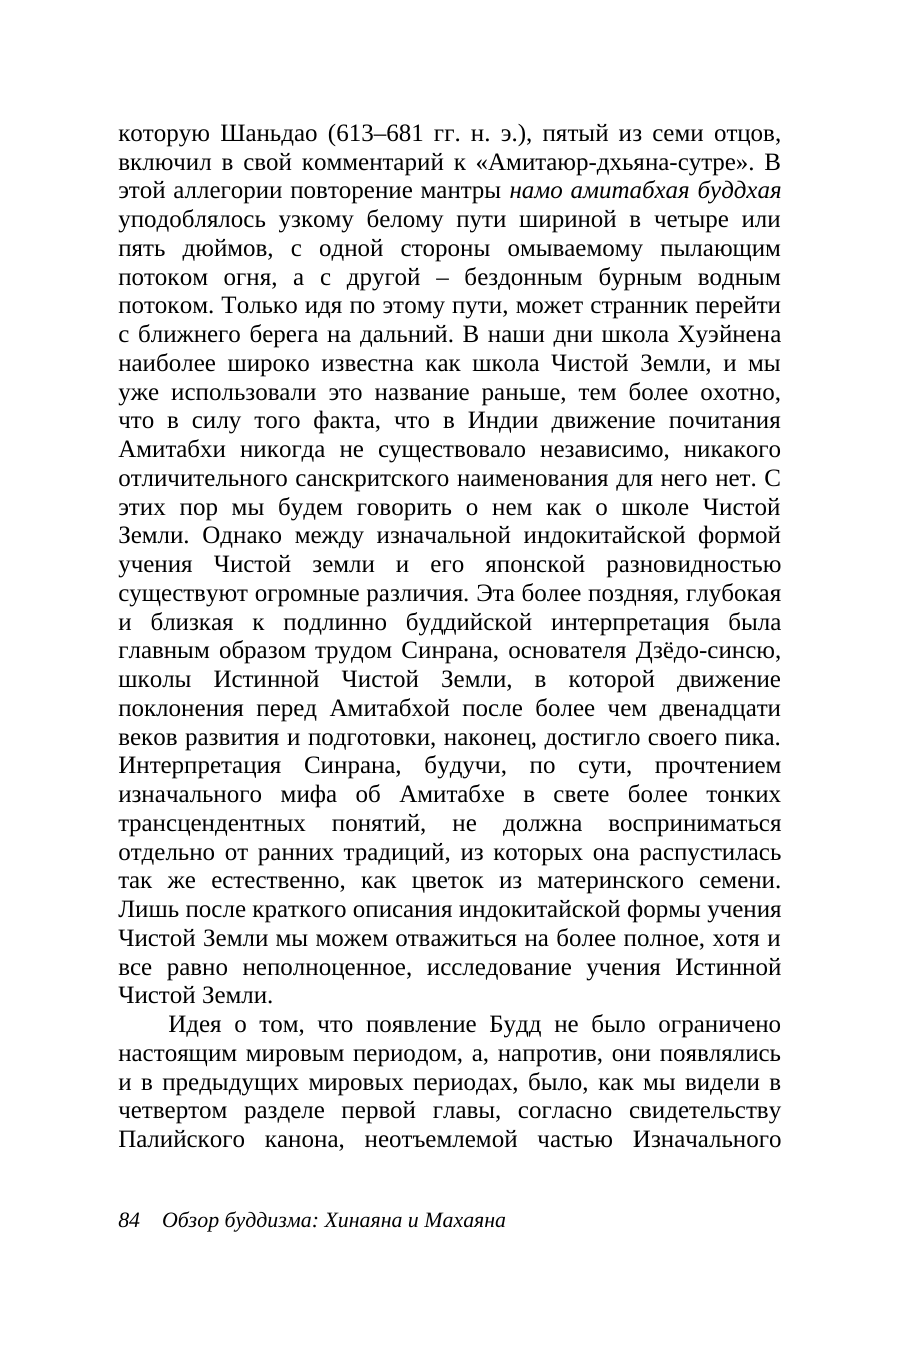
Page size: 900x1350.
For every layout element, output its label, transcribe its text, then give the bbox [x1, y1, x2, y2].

text Идея о том, что появление Будд не было ограничено настоящим мировым периодом, а, напротив, они появлялись и в предыдущих мировых периодах, было, как мы видели в четвертом разделе первой главы, согласно свидетельству Палийского канона, неотъемлемой частью Изначального [118, 1009, 782, 1153]
text которую Шаньдао (613–681 гг. н. э.), пятый из семи отцов, включил в свой комментарий к «Амитаюр-дхьяна-сутре». В этой аллегории повторение мантры намо амитабхая буддхая уподоблялось узкому белому пути шириной в четыре или пять дюймов, с одной стороны омываемому пылающим потоком огня, а с другой – бездонным бурным водным потоком. Только идя по этому пути, может странник перейти с ближнего берега на дальний. В наши дни школа Хуэйнена наиболее широко известна как школа Чистой Земли, и мы уже использовали это название раньше, тем более охотно, что в силу того факта, что в Индии движение почитания Амитабхи никогда не существовало независимо, никакого отличительного санскритского наименования для него нет. С этих пор мы будем говорить о нем как о школе Чистой Земли. Однако между изначальной индокитайской формой учения Чистой земли и его японской разновидностью существуют огромные различия. Эта более поздняя, глубокая и близкая к подлинно буддийской интерпретация была главным образом трудом Синрана, основателя Дзёдо-синсю, школы Истинной Чистой Земли, в которой движение поклонения перед Амитабхой после более чем двенадцати веков развития и подготовки, наконец, достигло своего пика. Интерпретация Синрана, будучи, по сути, прочтением изначального мифа об Амитабхе в свете более тонких трансцендентных понятий, не должна восприниматься отдельно от ранних традиций, из которых она распустилась так же естественно, как цветок из материнского семени. Лишь после краткого описания индокитайской формы учения Чистой Земли мы можем отважиться на более полное, хотя и все равно неполноценное, исследование учения Истинной Чистой Земли. [118, 118, 782, 1009]
